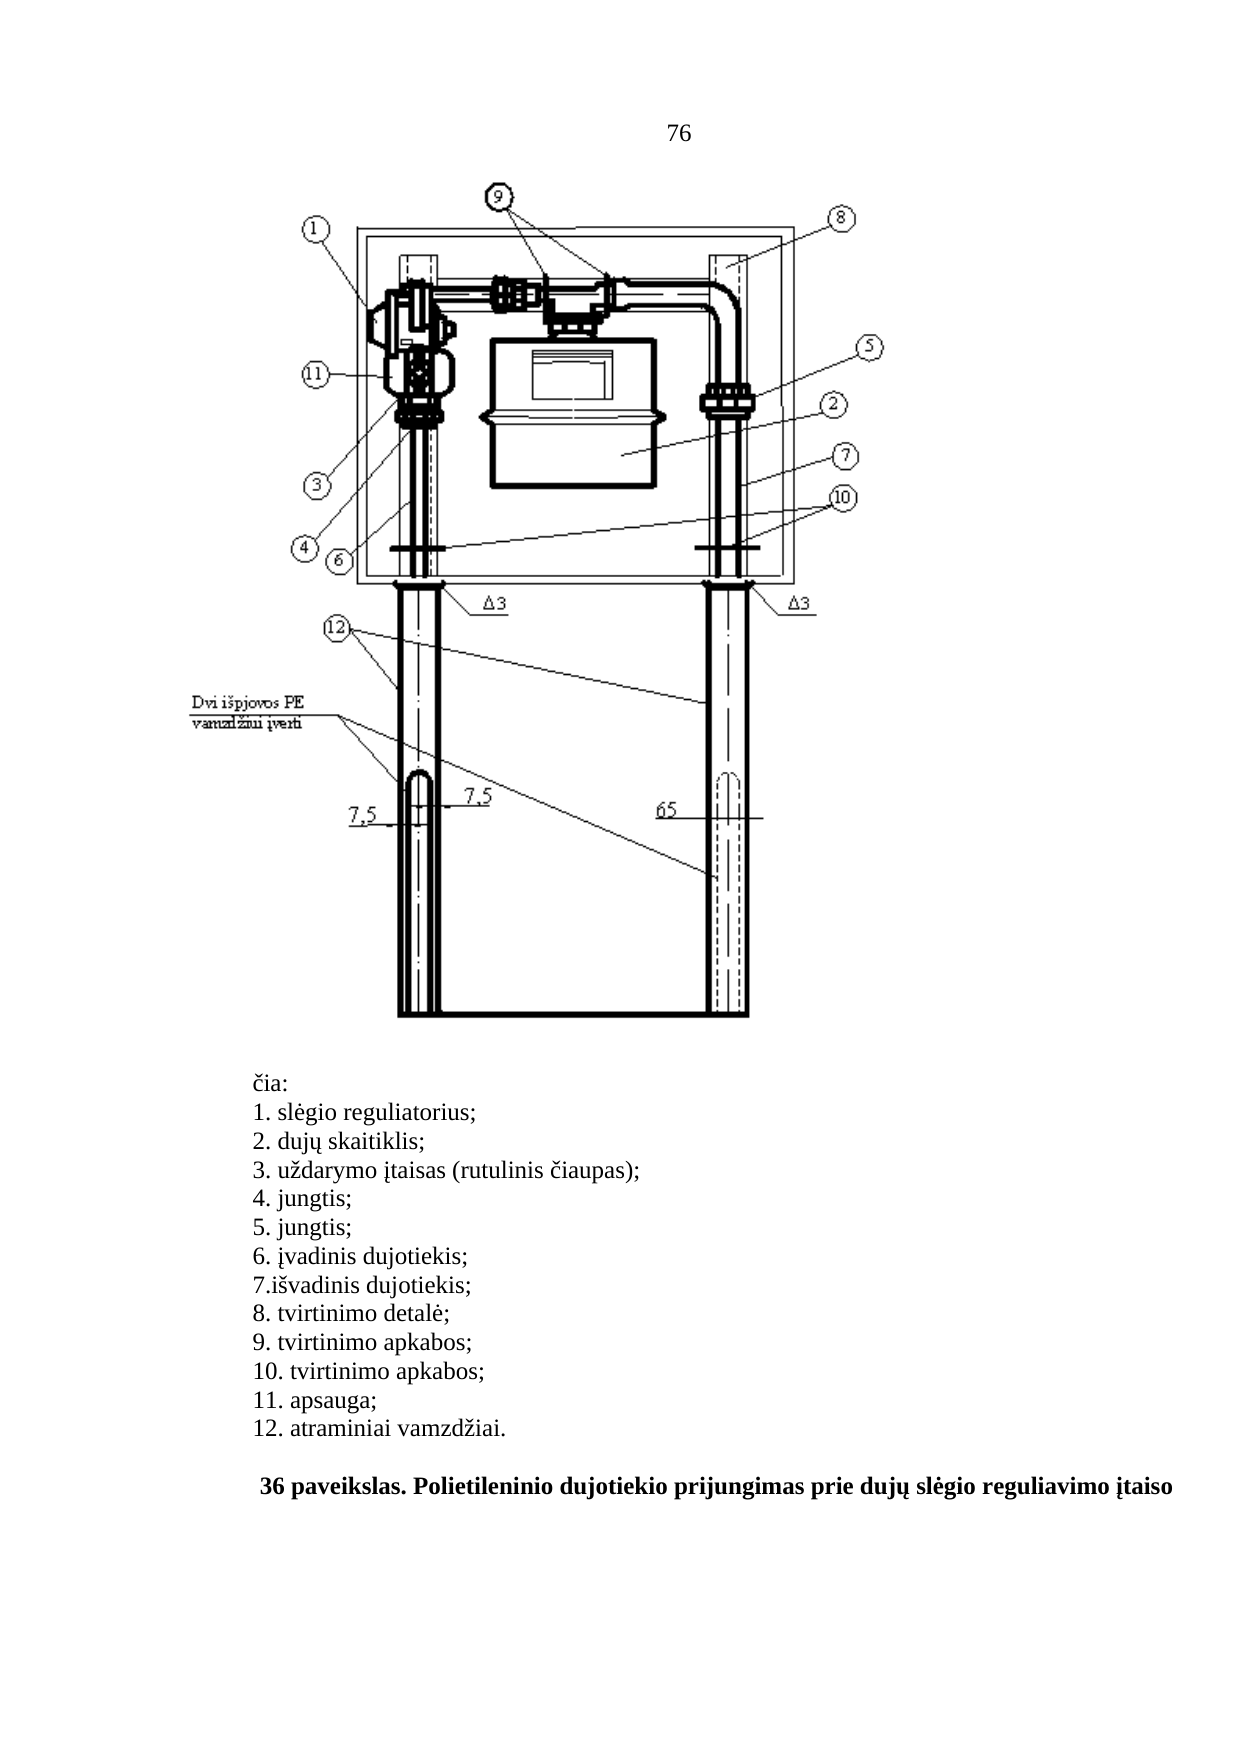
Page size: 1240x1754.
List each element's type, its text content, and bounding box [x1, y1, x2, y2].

text 8. tvirtinimo detalė; [252, 1298, 1181, 1327]
text 3. uždarymo įtaisas (rutulinis čiaupas); [252, 1155, 1181, 1183]
text 1. slėgio reguliatorius; [252, 1097, 1181, 1126]
text 6. įvadinis dujotiekis; [252, 1241, 1181, 1270]
text 9. tvirtinimo apkabos; [252, 1327, 1181, 1356]
text 36 paveikslas. Polietileninio dujotiekio prijungimas prie dujų slėgio reguliavimo įtaiso [177, 1471, 1181, 1500]
text 12. atraminiai vamzdžiai. [252, 1413, 1181, 1442]
text 4. jungtis; [252, 1183, 1181, 1212]
text 11. apsauga; [252, 1385, 1181, 1413]
text 10. tvirtinimo apkabos; [252, 1356, 1181, 1385]
text 2. dujų skaitiklis; [252, 1126, 1181, 1155]
text 7.išvadinis dujotiekis; [252, 1270, 1181, 1298]
text 5. jungtis; [252, 1212, 1181, 1241]
text čia: [177, 1068, 1181, 1097]
